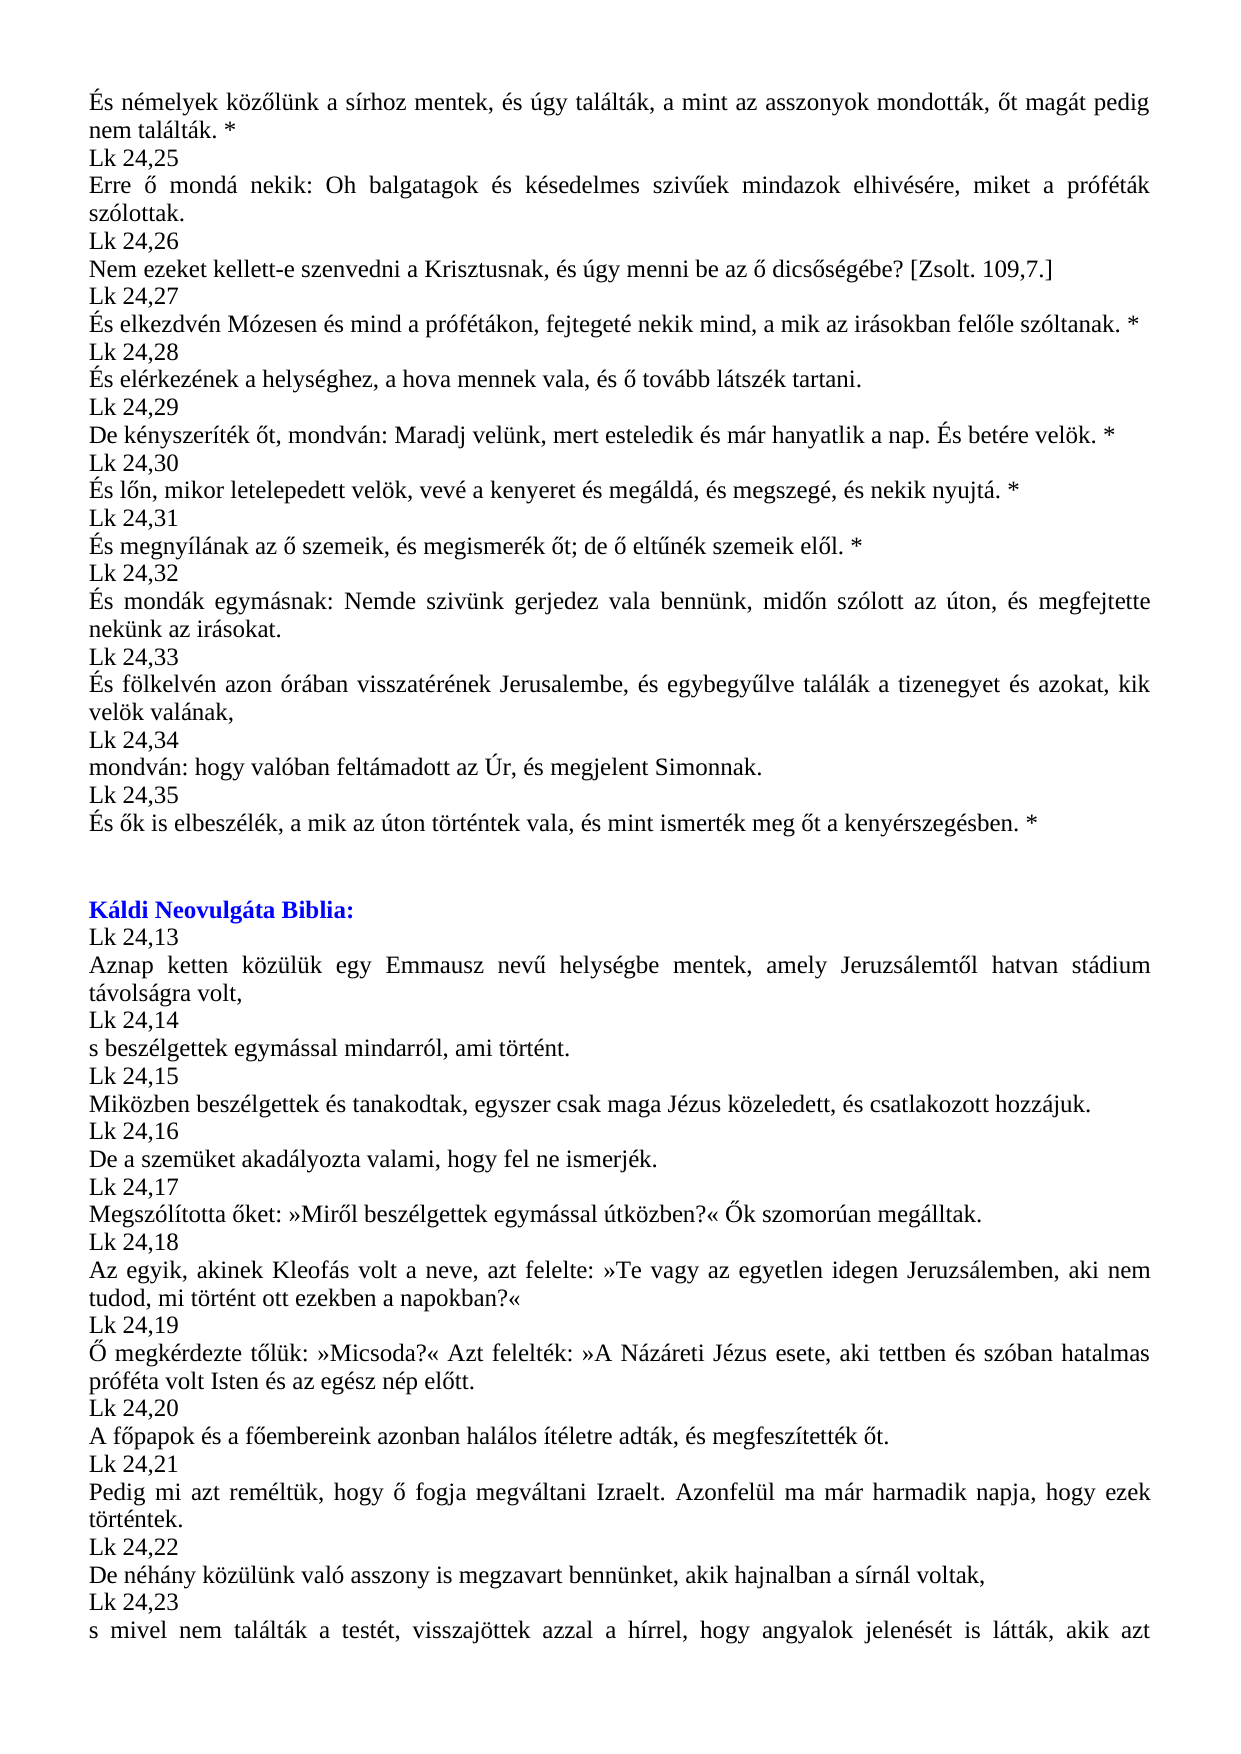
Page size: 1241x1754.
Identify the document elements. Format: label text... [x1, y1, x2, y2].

text Lk 24,17 [88, 1173, 1152, 1201]
text Lk 24,20 [88, 1394, 1152, 1422]
text Ő megkérdezte tőlük: »Micsoda?« Azt felelték: »A Názáreti Jézus esete, aki tettben és szóban hatalmas próféta volt Isten és az egész nép előtt. [88, 1339, 1152, 1394]
text Nem ezeket kellett-e szenvedni a Krisztusnak, és úgy menni be az ő dicsőségébe? [Zsolt. 109,7.] [88, 255, 1152, 282]
text De a szemüket akadályozta valami, hogy fel ne ismerjék. [88, 1145, 1152, 1173]
text Lk 24,35 [88, 781, 1152, 809]
text Lk 24,28 [88, 338, 1152, 366]
text Lk 24,18 [88, 1228, 1152, 1256]
text Lk 24,27 [88, 282, 1152, 310]
text Pedig mi azt reméltük, hogy ő fogja megváltani Izraelt. Azonfelül ma már harmadik napja, hogy ezek történtek. [88, 1478, 1152, 1533]
text Lk 24,21 [88, 1450, 1152, 1478]
text Erre ő mondá nekik: Oh balgatagok és késedelmes szivűek mindazok elhivésére, miket a próféták szólottak. [88, 172, 1152, 227]
text mondván: hogy valóban feltámadott az Úr, és megjelent Simonnak. [88, 753, 1152, 781]
text És megnyílának az ő szemeik, és megismerék őt; de ő eltűnék szemeik elől. * [88, 532, 1152, 559]
text Lk 24,13 [88, 923, 1152, 951]
text De kényszeríték őt, mondván: Maradj velünk, mert esteledik és már hanyatlik a nap. És betére velök. * [88, 421, 1152, 449]
text Lk 24,30 [88, 449, 1152, 476]
text Lk 24,25 [88, 144, 1152, 172]
text Lk 24,19 [88, 1311, 1152, 1339]
text És mondák egymásnak: Nemde szivünk gerjedez vala bennünk, midőn szólott az úton, és megfejtette nekünk az irásokat. [88, 587, 1152, 643]
text És fölkelvén azon órában visszatérének Jerusalembe, és egybegyűlve találák a tizenegyet és azokat, kik velök valának, [88, 670, 1152, 726]
text Aznap ketten közülük egy Emmausz nevű helységbe mentek, amely Jeruzsálemtől hatvan stádium távolságra volt, [88, 951, 1152, 1007]
text Miközben beszélgettek és tanakodtak, egyszer csak maga Jézus közeledett, és csatlakozott hozzájuk. [88, 1090, 1152, 1117]
text Lk 24,29 [88, 393, 1152, 421]
text Lk 24,14 [88, 1007, 1152, 1034]
text De néhány közülünk való asszony is megzavart bennünket, akik hajnalban a sírnál voltak, [88, 1561, 1152, 1588]
text Káldi Neovulgáta Biblia: [88, 896, 1152, 923]
text Lk 24,22 [88, 1533, 1152, 1561]
text Az egyik, akinek Kleofás volt a neve, azt felelte: »Te vagy az egyetlen idegen Jeruzsálemben, aki nem tudod, mi történt ott ezekben a napokban?« [88, 1256, 1152, 1311]
text És ők is elbeszélék, a mik az úton történtek vala, és mint ismerték meg őt a kenyérszegésben. * [88, 809, 1152, 837]
text Lk 24,33 [88, 643, 1152, 670]
text s beszélgettek egymással mindarról, ami történt. [88, 1034, 1152, 1062]
text Lk 24,26 [88, 227, 1152, 255]
text Lk 24,32 [88, 559, 1152, 587]
text Megszólította őket: »Miről beszélgettek egymással útközben?« Ők szomorúan megálltak. [88, 1201, 1152, 1228]
text És lőn, mikor letelepedett velök, vevé a kenyeret és megáldá, és megszegé, és nekik nyujtá. * [88, 476, 1152, 504]
text És elérkezének a helységhez, a hova mennek vala, és ő tovább látszék tartani. [88, 366, 1152, 393]
text Lk 24,34 [88, 726, 1152, 753]
text Lk 24,31 [88, 504, 1152, 532]
text Lk 24,15 [88, 1062, 1152, 1090]
text A főpapok és a főembereink azonban halálos ítéletre adták, és megfeszítették őt. [88, 1422, 1152, 1450]
text És elkezdvén Mózesen és mind a prófétákon, fejtegeté nekik mind, a mik az irásokban felőle szóltanak. * [88, 310, 1152, 338]
text s mivel nem találták a testét, visszajöttek azzal a hírrel, hogy angyalok jelenését is látták, akik azt [88, 1616, 1152, 1644]
text Lk 24,16 [88, 1117, 1152, 1145]
text És némelyek közőlünk a sírhoz mentek, és úgy találták, a mint az asszonyok mondották, őt magát pedig nem találták. * [88, 88, 1152, 144]
text Lk 24,23 [88, 1588, 1152, 1616]
